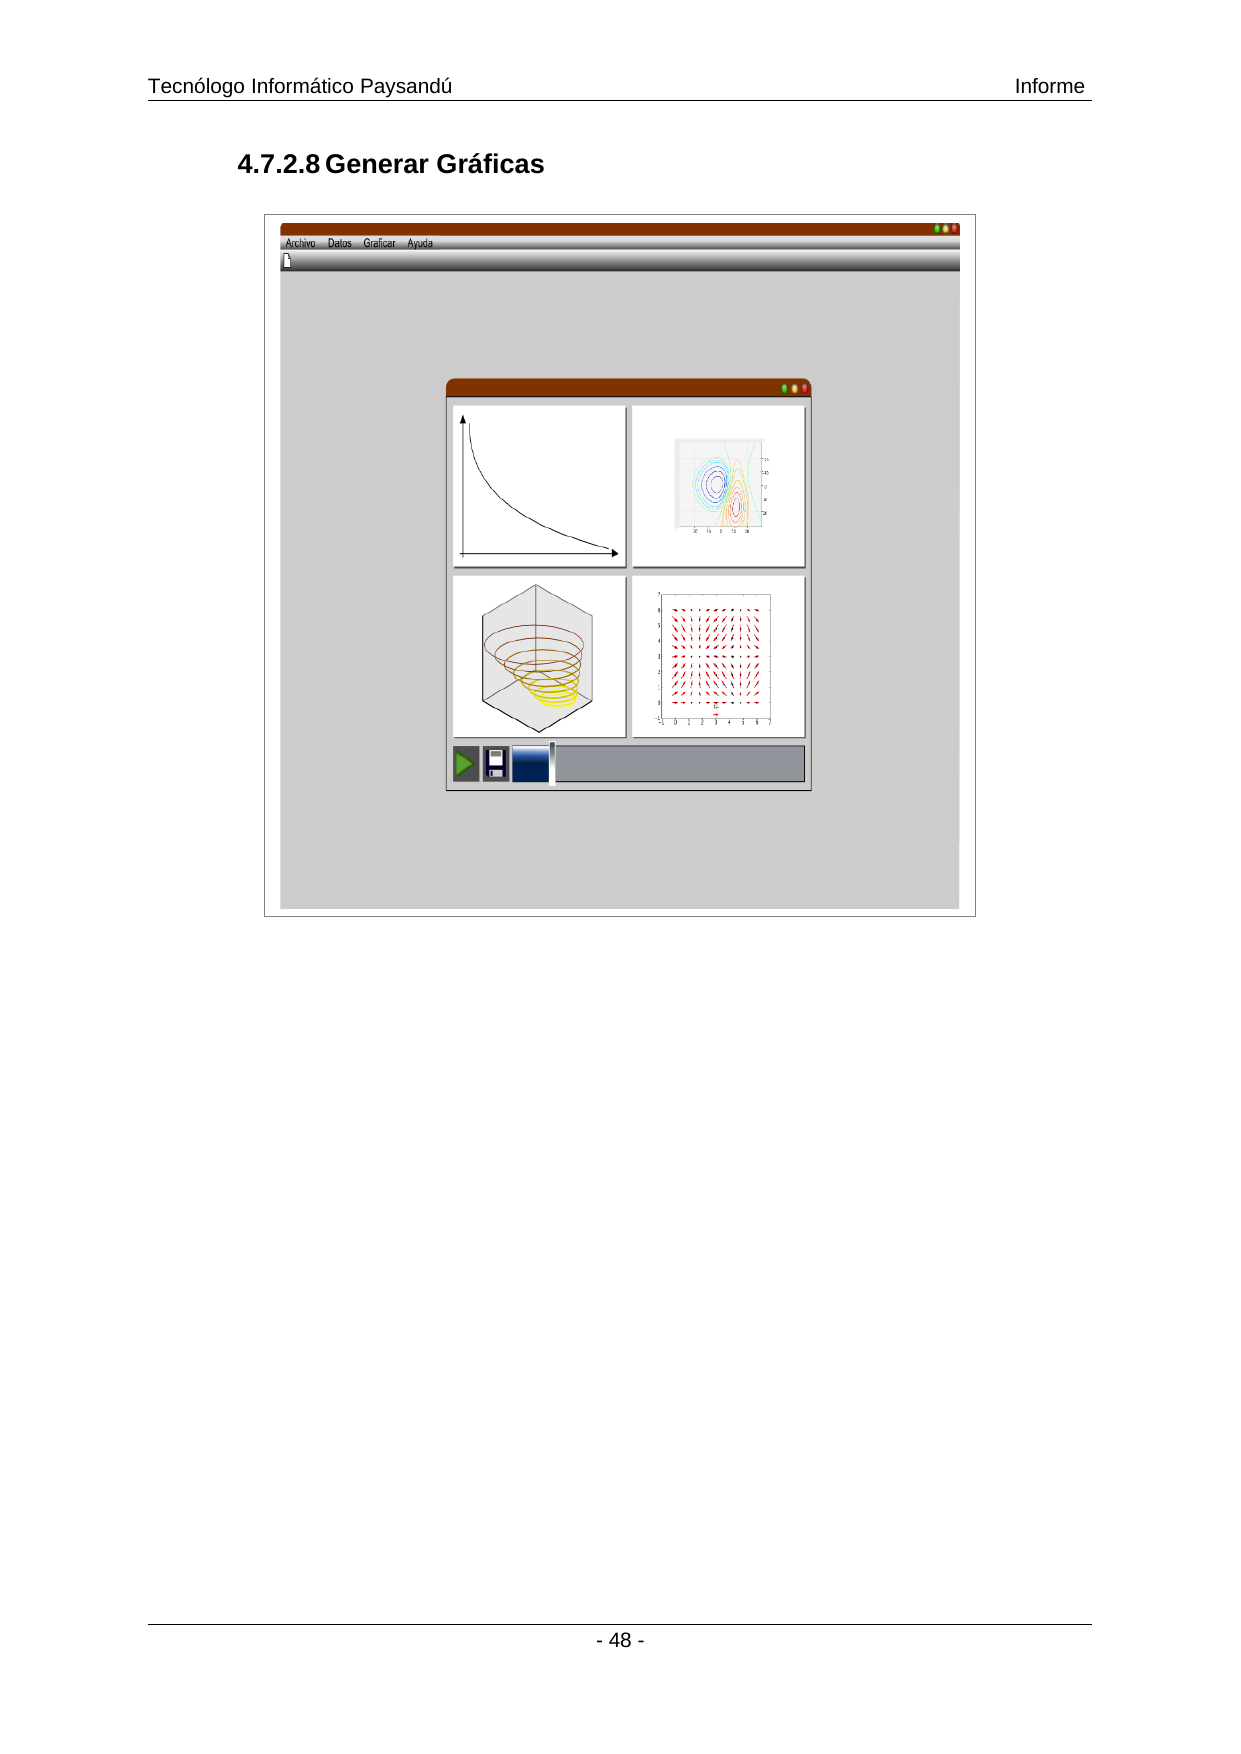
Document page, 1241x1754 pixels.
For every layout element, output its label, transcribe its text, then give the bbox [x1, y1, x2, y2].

subtitle Generar Gráficas [237, 148, 1092, 179]
picture [280, 223, 960, 909]
